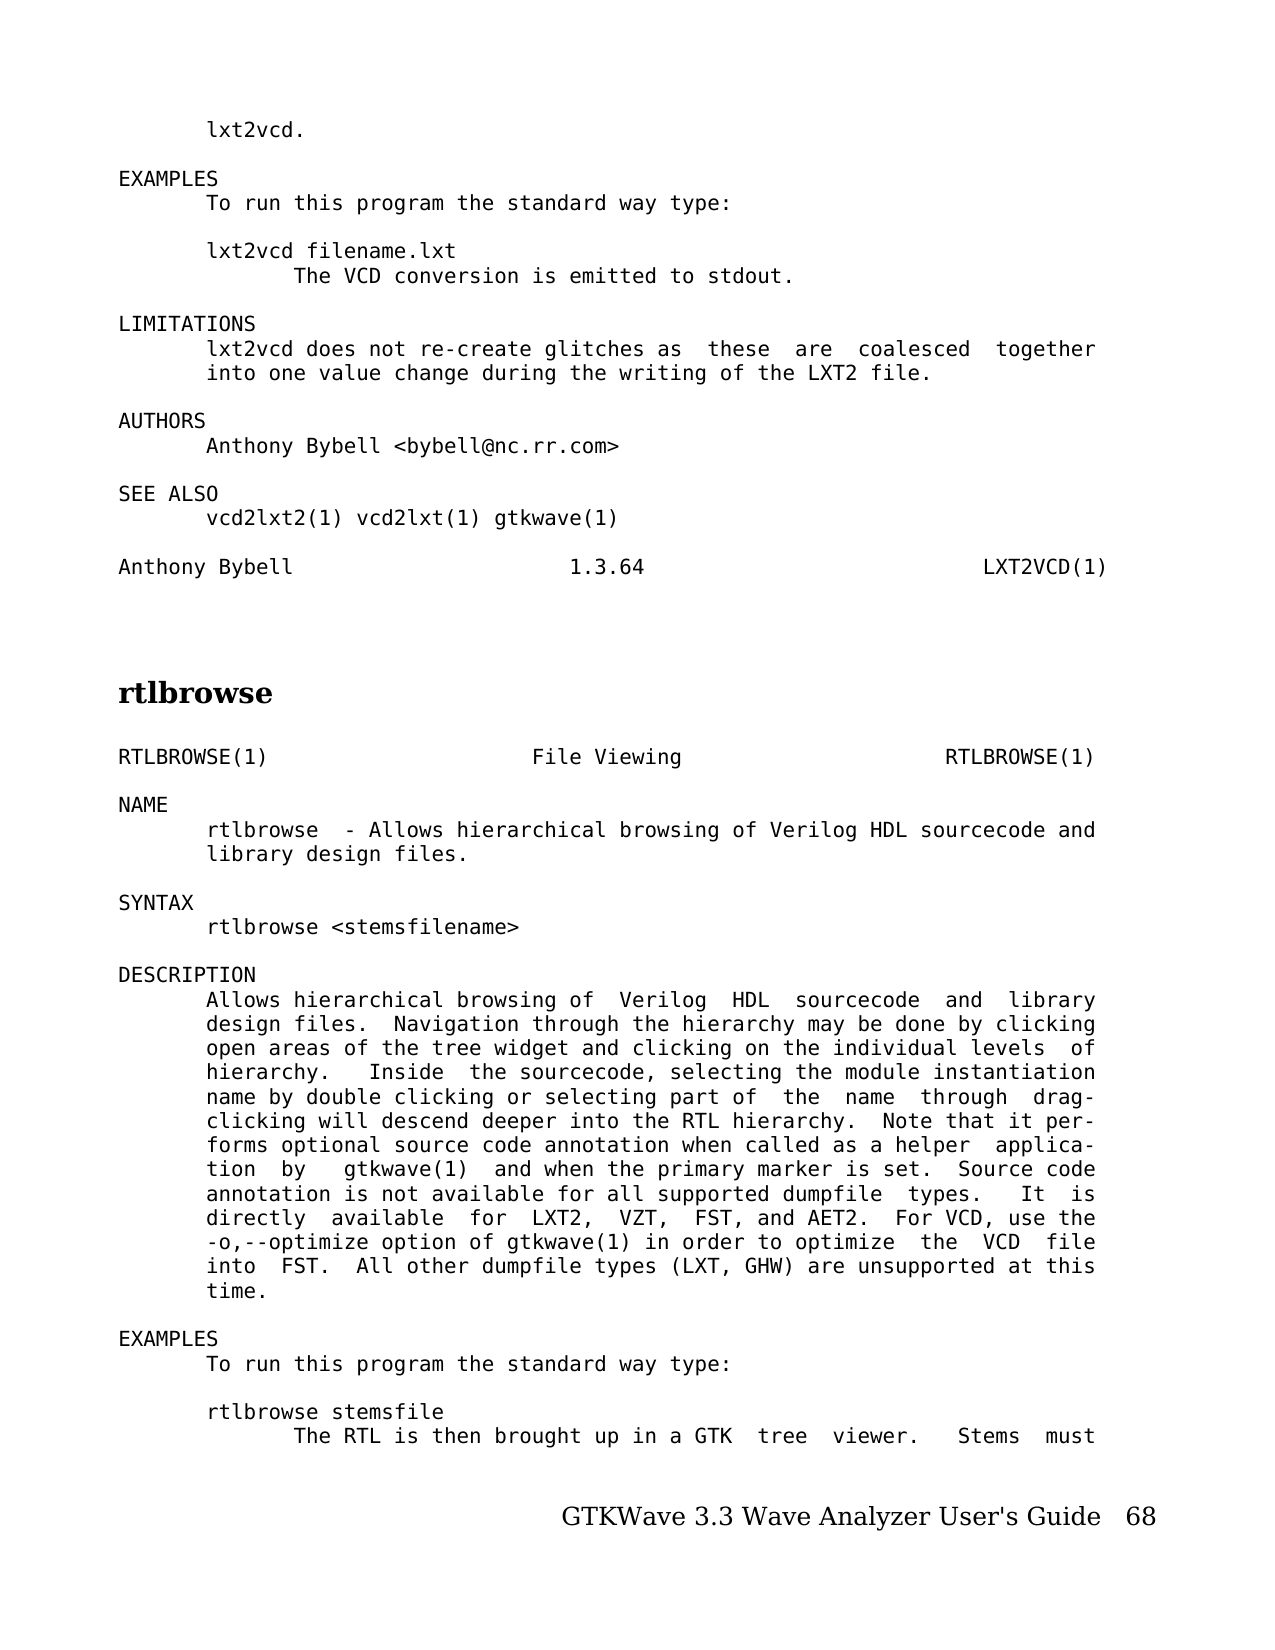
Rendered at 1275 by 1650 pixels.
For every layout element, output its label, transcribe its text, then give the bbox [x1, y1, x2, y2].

text Anthony Bybell 1.3.64 LXT2VCD(1) [118, 555, 1157, 579]
text name by double clicking or selecting part of the name through drag- [118, 1085, 1157, 1109]
text open areas of the tree widget and clicking on the individual levels of [118, 1036, 1157, 1060]
text design files. Navigation through the hierarchy may be done by clicking [118, 1012, 1157, 1036]
text DESCRIPTION [118, 963, 1157, 988]
text directly available for LXT2, VZT, FST, and AET2. For VCD, use the [118, 1206, 1157, 1230]
text To run this program the standard way type: [118, 1352, 1157, 1376]
text rtlbrowse [118, 676, 1157, 711]
text NAME [118, 793, 1157, 818]
text LIMITATIONS [118, 312, 1157, 337]
text rtlbrowse <stemsfilename> [118, 915, 1157, 939]
text hierarchy. Inside the sourcecode, selecting the module instantiation [118, 1060, 1157, 1085]
text tion by gtkwave(1) and when the primary marker is set. Source code [118, 1157, 1157, 1182]
text RTLBROWSE(1) File Viewing RTLBROWSE(1) [118, 745, 1157, 769]
text lxt2vcd does not re-create glitches as these are coalesced together [118, 337, 1157, 361]
text clicking will descend deeper into the RTL hierarchy. Note that it per- [118, 1109, 1157, 1133]
text into one value change during the writing of the LXT2 file. [118, 361, 1157, 385]
text AUTHORS [118, 409, 1157, 434]
text The VCD conversion is emitted to stdout. [118, 264, 1157, 288]
text Anthony Bybell <bybell@nc.rr.com> [118, 434, 1157, 458]
text The RTL is then brought up in a GTK tree viewer. Stems must [118, 1424, 1157, 1449]
text -o,--optimize option of gtkwave(1) in order to optimize the VCD file [118, 1230, 1157, 1254]
text rtlbrowse - Allows hierarchical browsing of Verilog HDL sourcecode and [118, 818, 1157, 842]
text EXAMPLES [118, 167, 1157, 191]
text SEE ALSO [118, 482, 1157, 506]
text time. [118, 1279, 1157, 1303]
text lxt2vcd. [118, 118, 1157, 142]
text library design files. [118, 842, 1157, 866]
text SYNTAX [118, 891, 1157, 915]
text annotation is not available for all supported dumpfile types. It is [118, 1182, 1157, 1206]
text EXAMPLES [118, 1327, 1157, 1352]
text forms optional source code annotation when called as a helper applica- [118, 1133, 1157, 1157]
text into FST. All other dumpfile types (LXT, GHW) are unsupported at this [118, 1254, 1157, 1279]
text vcd2lxt2(1) vcd2lxt(1) gtkwave(1) [118, 506, 1157, 531]
text Allows hierarchical browsing of Verilog HDL sourcecode and library [118, 988, 1157, 1012]
text rtlbrowse stemsfile [118, 1400, 1157, 1424]
text To run this program the standard way type: [118, 191, 1157, 215]
text lxt2vcd filename.lxt [118, 239, 1157, 264]
